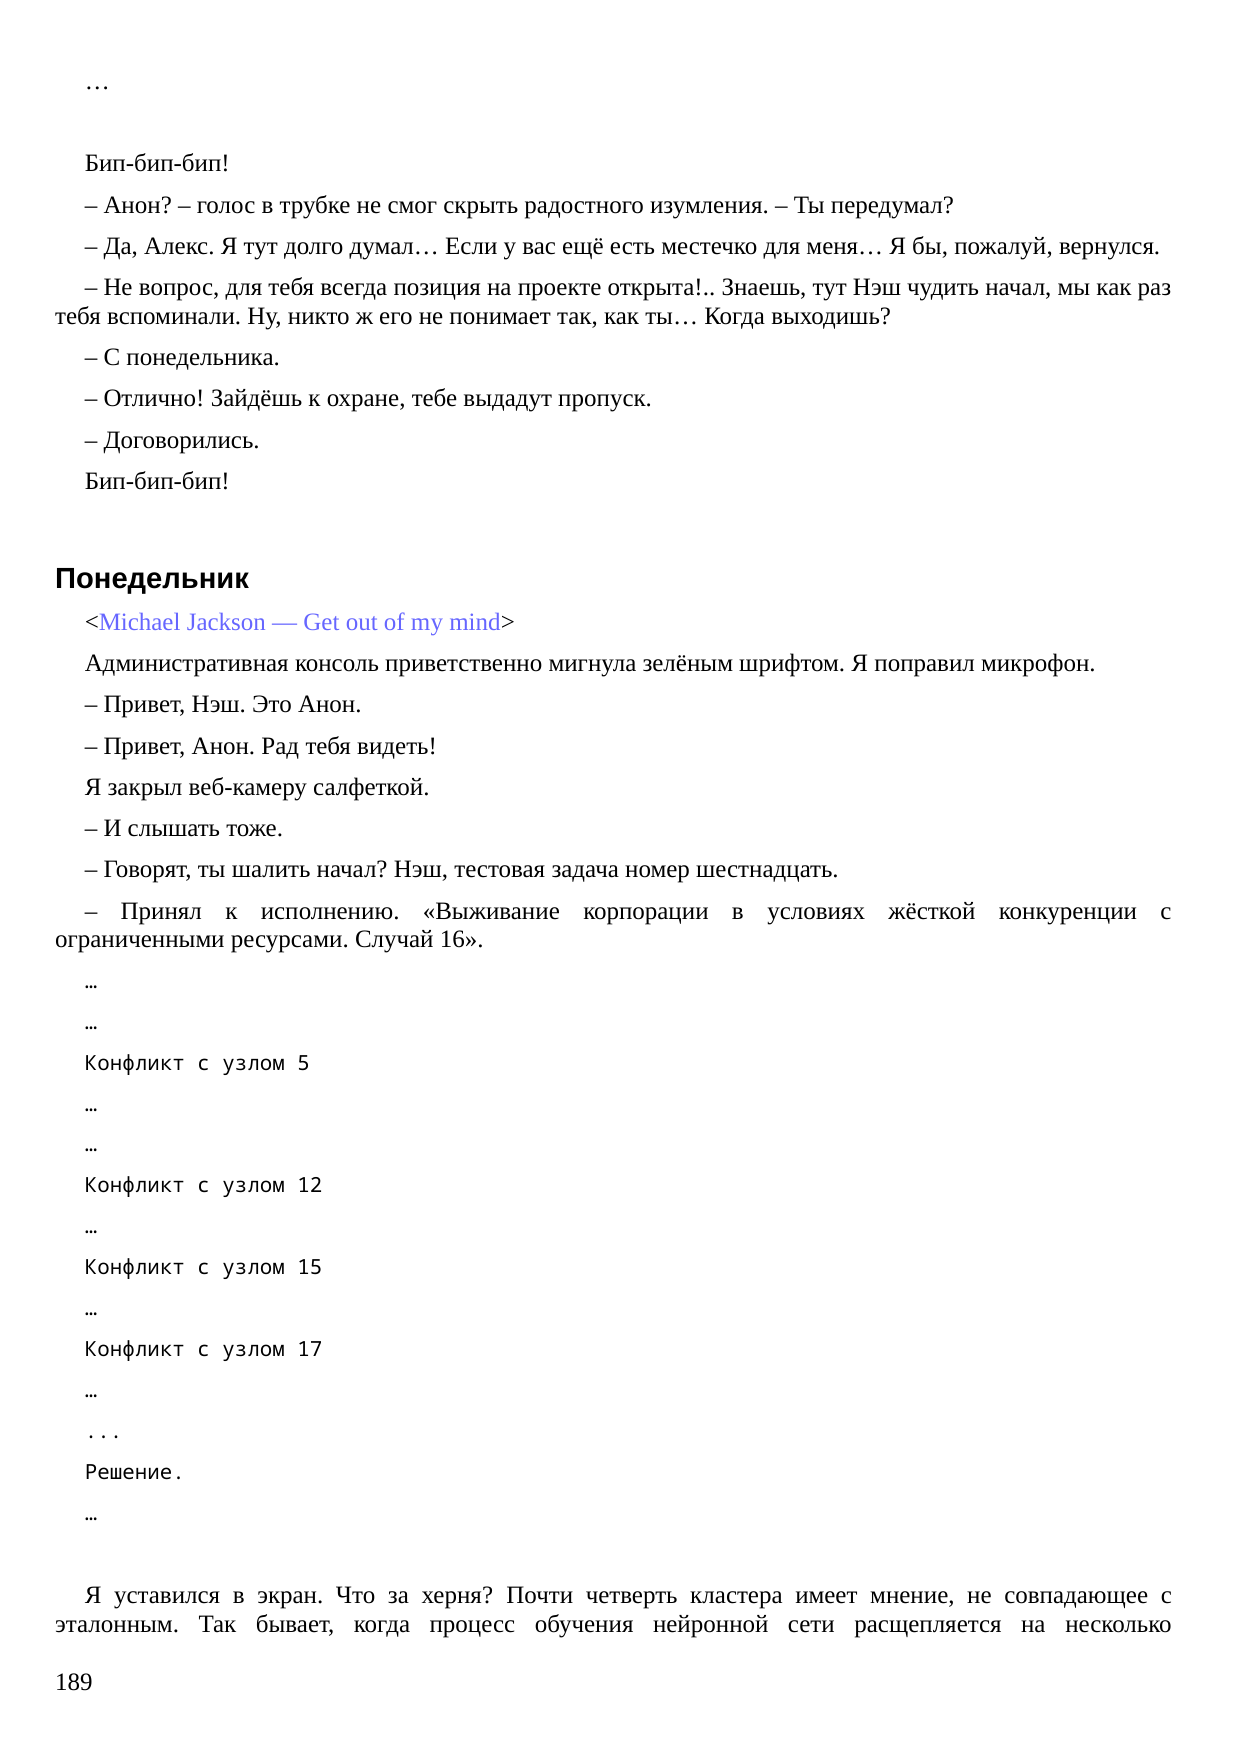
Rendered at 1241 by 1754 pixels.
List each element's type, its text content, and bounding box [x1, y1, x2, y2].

text – И слышать тоже. [55, 813, 1173, 842]
text – Принял к исполнению. «Выживание корпорации в условиях жёсткой конкуренции с ограниченными ресурсами. Случай 16». [55, 896, 1173, 953]
text Бип-бип-бип! [55, 148, 1173, 177]
text – Привет, Нэш. Это Анон. [55, 689, 1173, 718]
text Я закрыл веб-камеру салфеткой. [55, 772, 1173, 801]
text … [55, 1375, 1173, 1404]
text Конфликт с узлом 15 [55, 1252, 1173, 1281]
text – Да, Алекс. Я тут долго думал… Если у вас ещё есть местечко для меня… Я бы, пожалуй, вернулся. [55, 231, 1173, 260]
text Конфликт с узлом 5 [55, 1048, 1173, 1076]
text Административная консоль приветственно мигнула зелёным шрифтом. Я поправил микрофон. [55, 648, 1173, 677]
text … [55, 1211, 1173, 1240]
text – Отлично! Зайдёшь к охране, тебе выдадут пропуск. [55, 383, 1173, 412]
text – Привет, Анон. Рад тебя видеть! [55, 731, 1173, 759]
text Бип-бип-бип! [55, 466, 1173, 495]
text … [55, 1293, 1173, 1322]
text … [55, 966, 1173, 994]
text – Говорят, ты шалить начал? Нэш, тестовая задача номер шестнадцать. [55, 854, 1173, 883]
text Конфликт с узлом 17 [55, 1334, 1173, 1363]
text … [55, 1089, 1173, 1117]
text Решение. [55, 1457, 1173, 1486]
text Я уставился в экран. Что за херня? Почти четверть кластера имеет мнение, не совпадающее с эталонным. Так бывает, когда процесс обучения нейронной сети расщепляется на несколько [55, 1580, 1173, 1638]
text Конфликт с узлом 12 [55, 1171, 1173, 1199]
text – Не вопрос, для тебя всегда позиция на проекте открыта!.. Знаешь, тут Нэш чудить начал, мы как раз тебя вспоминали. Ну, никто ж его не понимает так, как ты… Когда выходишь? [55, 272, 1173, 330]
text … [55, 1129, 1173, 1158]
text – С понедельника. [55, 342, 1173, 371]
text ... [55, 1416, 1173, 1444]
text – Анон? – голос в трубке не смог скрыть радостного изумления. – Ты передумал? [55, 190, 1173, 218]
text … [55, 1007, 1173, 1035]
subtitle Понедельник [55, 561, 1173, 594]
text … [55, 66, 1173, 95]
text … [55, 1498, 1173, 1526]
text <Michael Jackson — Get out of my mind> [55, 607, 1173, 636]
text – Договорились. [55, 425, 1173, 453]
